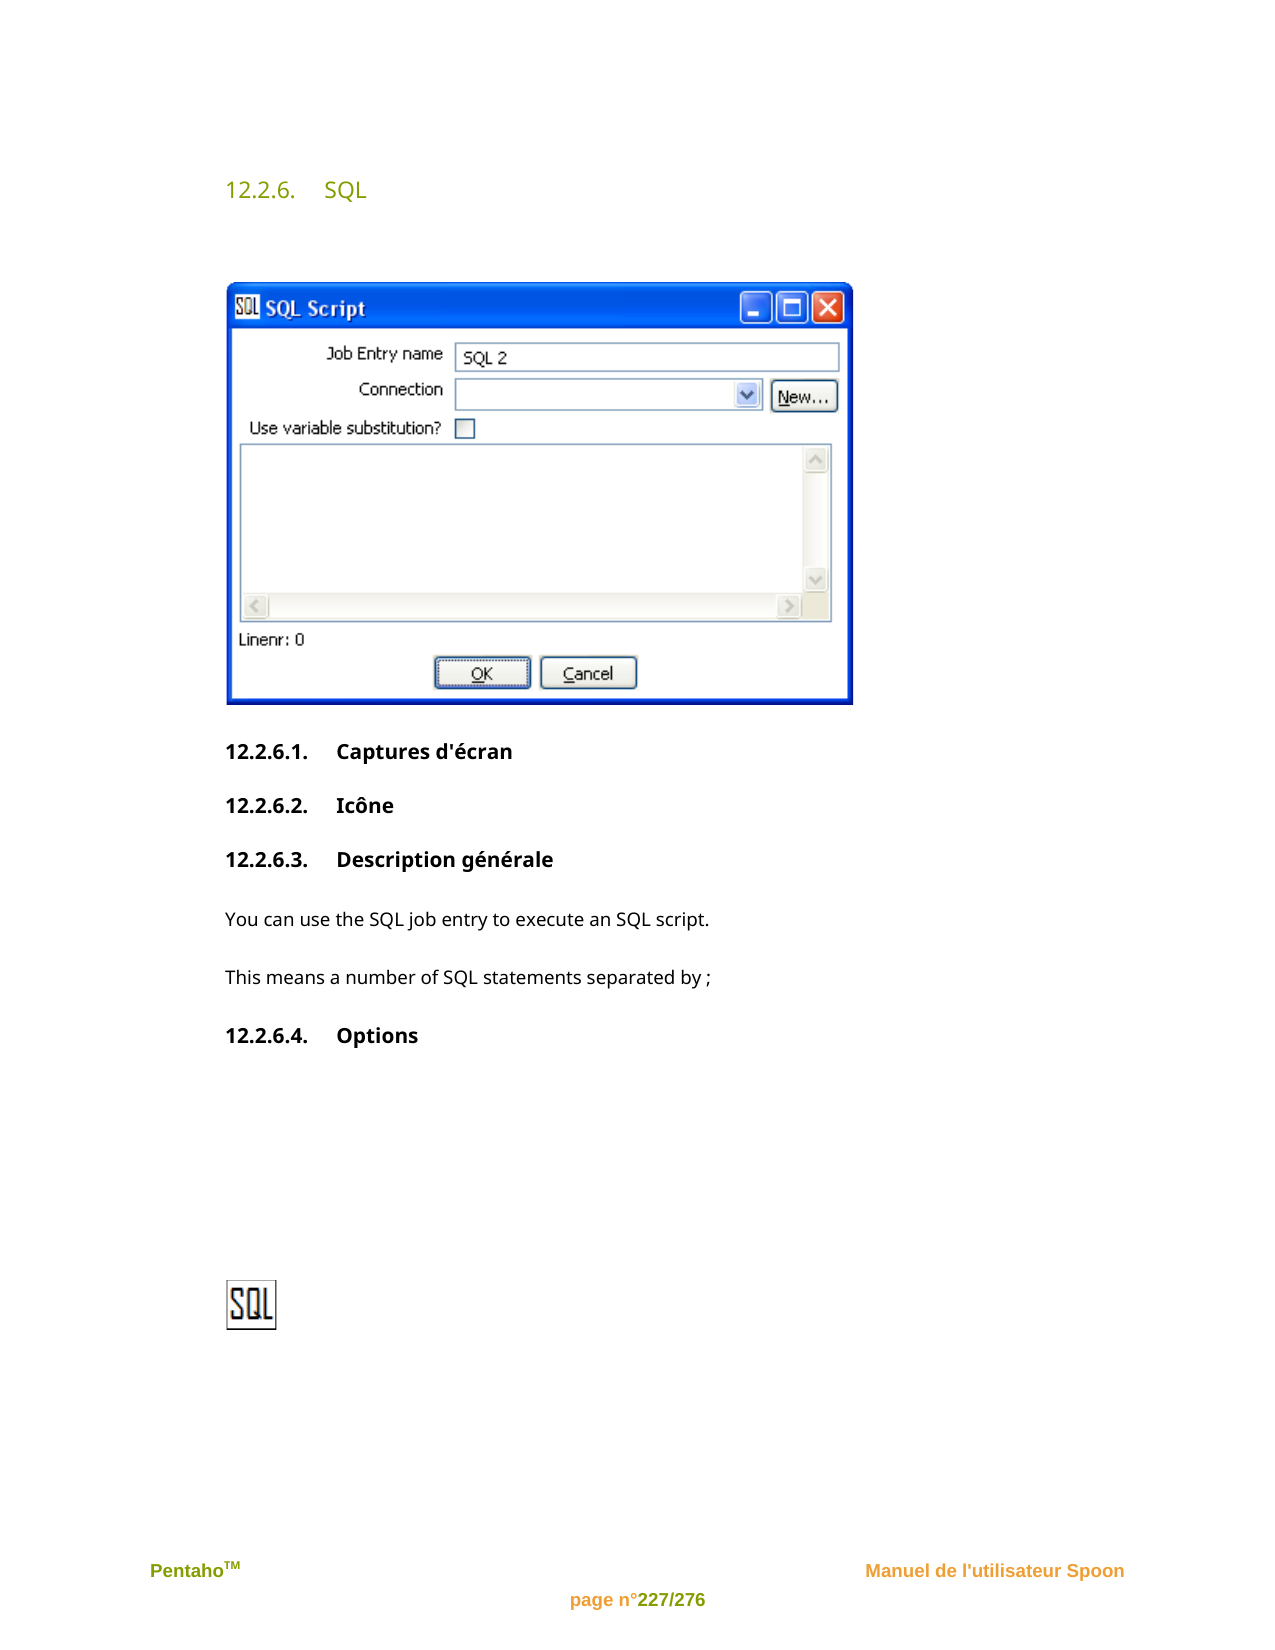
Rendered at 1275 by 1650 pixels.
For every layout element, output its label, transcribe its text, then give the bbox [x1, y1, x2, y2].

subtitle Captures d'écran [225, 229, 1125, 765]
text You can use the SQL job entry to execute an SQL script. [225, 903, 1125, 932]
picture [226, 1280, 277, 1330]
subtitle Options [225, 1020, 1125, 1049]
subtitle SQL [225, 175, 1125, 204]
subtitle Description générale [225, 844, 1125, 873]
picture [226, 282, 854, 705]
text This means a number of SQL statements separated by ; [225, 961, 1125, 991]
subtitle Icône [225, 790, 1125, 819]
